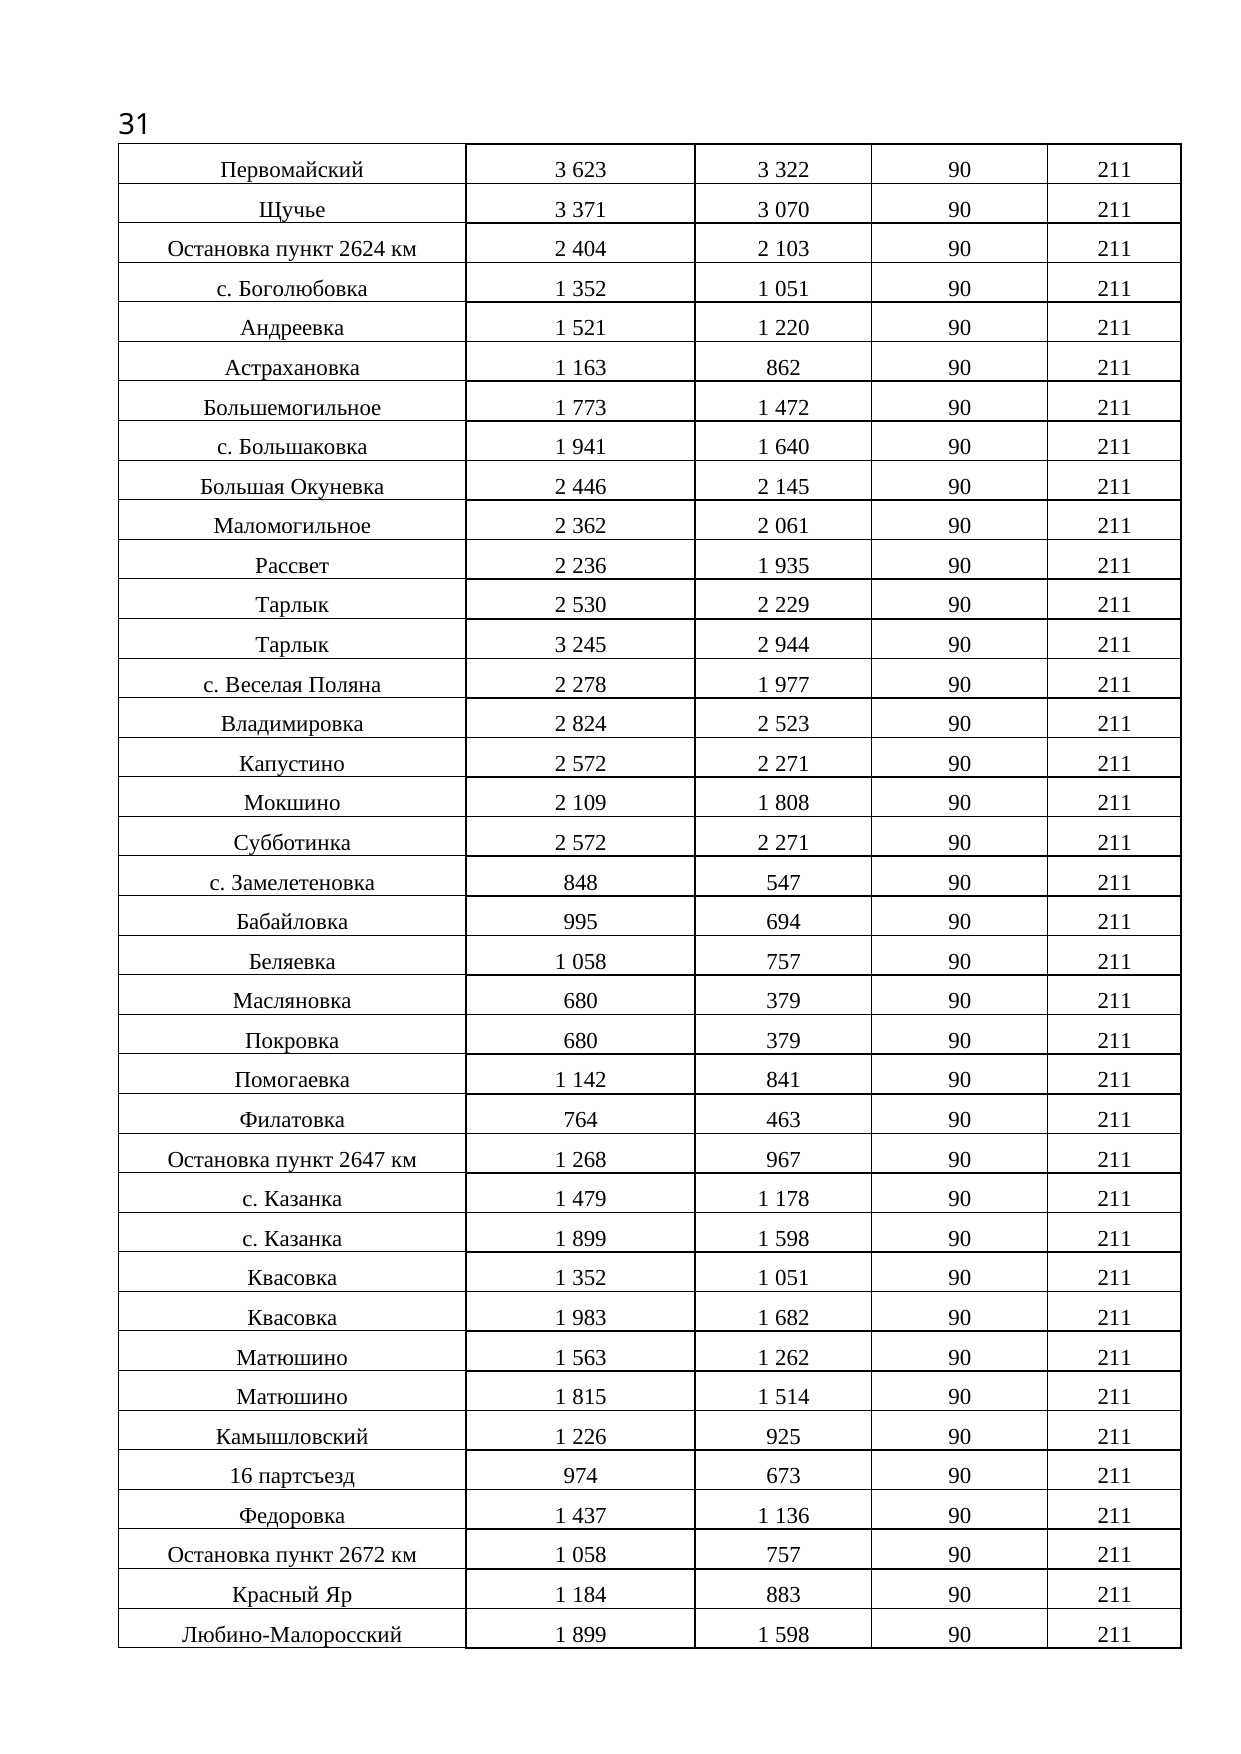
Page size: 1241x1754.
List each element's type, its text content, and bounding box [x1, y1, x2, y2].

table_cell 211 [1048, 1530, 1180, 1568]
table_cell 90 [872, 1253, 1047, 1291]
table_cell 2 061 [696, 501, 871, 539]
table_cell 211 [1048, 1134, 1180, 1172]
table_cell 1 640 [696, 422, 871, 459]
table_cell 1 184 [467, 1570, 694, 1607]
table_cell Остановка пункт 2624 км [119, 223, 465, 262]
table_cell 90 [872, 699, 1047, 737]
table_cell 680 [467, 976, 694, 1014]
table_cell 211 [1048, 224, 1180, 262]
table_cell 3 371 [467, 184, 694, 222]
table_cell Первомайский [119, 144, 465, 182]
table_cell 1 983 [467, 1292, 694, 1330]
table_cell 680 [467, 1015, 694, 1053]
table_cell 1 268 [467, 1134, 694, 1172]
table_cell 90 [872, 1530, 1047, 1568]
table_cell с. Боголюбовка [119, 263, 465, 301]
table_cell 90 [872, 1411, 1047, 1449]
table_cell 2 523 [696, 699, 871, 737]
table_cell 995 [467, 897, 694, 934]
table_cell 211 [1048, 540, 1180, 578]
table_cell Мокшино [119, 777, 465, 816]
table_cell Матюшино [119, 1331, 465, 1370]
table_cell 90 [872, 976, 1047, 1014]
table_cell 211 [1048, 342, 1180, 380]
table_cell 2 362 [467, 501, 694, 539]
table_cell Беляевка [119, 936, 465, 974]
table_cell 211 [1048, 1609, 1180, 1647]
table_cell Остановка пункт 2647 км [119, 1134, 465, 1172]
table_cell 1 051 [696, 263, 871, 301]
table_cell 90 [872, 580, 1047, 618]
table_cell 90 [872, 936, 1047, 974]
table_cell 1 899 [467, 1609, 694, 1647]
table_cell Рассвет [119, 540, 465, 578]
table_cell Квасовка [119, 1292, 465, 1330]
table_cell 1 773 [467, 382, 694, 420]
table_cell 211 [1048, 817, 1180, 855]
table_cell 2 229 [696, 580, 871, 618]
table_cell Большемогильное [119, 381, 465, 420]
table_cell 1 682 [696, 1292, 871, 1330]
table_cell 90 [872, 1213, 1047, 1251]
table_cell 211 [1048, 303, 1180, 341]
table_cell 211 [1048, 857, 1180, 895]
table_cell 757 [696, 1530, 871, 1568]
table_cell Большая Окуневка [119, 461, 465, 499]
table_cell 90 [872, 184, 1047, 222]
table_cell с. Замелетеновка [119, 856, 465, 895]
table_cell 211 [1048, 145, 1180, 182]
table_cell с. Казанка [119, 1213, 465, 1251]
table_cell с. Казанка [119, 1173, 465, 1212]
table_cell Красный Яр [119, 1569, 465, 1607]
table_cell 211 [1048, 1015, 1180, 1053]
table_cell 90 [872, 620, 1047, 657]
table_cell 1 899 [467, 1213, 694, 1251]
table_cell 211 [1048, 1292, 1180, 1330]
table_cell 1 178 [696, 1174, 871, 1212]
table_cell 1 977 [696, 659, 871, 697]
table_cell 90 [872, 422, 1047, 459]
table_cell 90 [872, 224, 1047, 262]
table_cell Бабайловка [119, 896, 465, 934]
table_cell 90 [872, 263, 1047, 301]
table_cell 90 [872, 1570, 1047, 1607]
table_cell 2 446 [467, 461, 694, 499]
table_cell 3 623 [467, 145, 694, 182]
table_cell 1 352 [467, 1253, 694, 1291]
table_cell 967 [696, 1134, 871, 1172]
table_cell 90 [872, 1055, 1047, 1093]
table_cell 211 [1048, 699, 1180, 737]
table_cell 90 [872, 461, 1047, 499]
table_cell 1 521 [467, 303, 694, 341]
table_cell 211 [1048, 461, 1180, 499]
table_cell Маломогильное [119, 500, 465, 539]
table_cell Андреевка [119, 302, 465, 341]
table_cell 1 226 [467, 1411, 694, 1449]
table_cell 1 136 [696, 1490, 871, 1528]
table_cell 2 271 [696, 817, 871, 855]
table_cell 1 815 [467, 1372, 694, 1409]
table_cell Масляновка [119, 975, 465, 1014]
table_cell Любино-Малоросский [119, 1609, 465, 1647]
table_cell 90 [872, 659, 1047, 697]
table_cell Субботинка [119, 817, 465, 855]
table_cell Помогаевка [119, 1054, 465, 1093]
table_cell 211 [1048, 422, 1180, 459]
table_cell 211 [1048, 501, 1180, 539]
table_cell 211 [1048, 1253, 1180, 1291]
table_cell 1 352 [467, 263, 694, 301]
table_cell 3 245 [467, 620, 694, 657]
table_cell 1 472 [696, 382, 871, 420]
table_cell 211 [1048, 778, 1180, 816]
table_cell 841 [696, 1055, 871, 1093]
table_cell 211 [1048, 1174, 1180, 1212]
table_cell 547 [696, 857, 871, 895]
table_cell 211 [1048, 1411, 1180, 1449]
table_cell 211 [1048, 184, 1180, 222]
table_cell 1 808 [696, 778, 871, 816]
table_cell 3 070 [696, 184, 871, 222]
table_cell 211 [1048, 1213, 1180, 1251]
table_cell 1 514 [696, 1372, 871, 1409]
table_cell 90 [872, 1292, 1047, 1330]
table_cell 1 051 [696, 1253, 871, 1291]
table_cell 1 142 [467, 1055, 694, 1093]
table_cell 211 [1048, 738, 1180, 776]
table_cell Владимировка [119, 698, 465, 737]
table_cell 1 437 [467, 1490, 694, 1528]
table_cell 673 [696, 1451, 871, 1489]
table_cell 3 322 [696, 145, 871, 182]
table_cell Остановка пункт 2672 км [119, 1529, 465, 1568]
table_cell 90 [872, 778, 1047, 816]
table_cell 211 [1048, 580, 1180, 618]
table_cell 211 [1048, 976, 1180, 1014]
table_cell Федоровка [119, 1490, 465, 1528]
table_cell 90 [872, 501, 1047, 539]
table_cell 2 109 [467, 778, 694, 816]
table_cell 2 572 [467, 817, 694, 855]
table_cell 848 [467, 857, 694, 895]
table_cell 1 479 [467, 1174, 694, 1212]
table_cell 211 [1048, 1490, 1180, 1528]
table_cell 2 278 [467, 659, 694, 697]
table_cell 974 [467, 1451, 694, 1489]
table_cell 2 404 [467, 224, 694, 262]
table_cell 463 [696, 1095, 871, 1132]
table_cell 90 [872, 145, 1047, 182]
table_cell 1 262 [696, 1332, 871, 1370]
table_cell 211 [1048, 1372, 1180, 1409]
table_cell 90 [872, 1451, 1047, 1489]
table_cell 379 [696, 1015, 871, 1053]
table_cell 90 [872, 1332, 1047, 1370]
table_cell 2 572 [467, 738, 694, 776]
table_cell 1 935 [696, 540, 871, 578]
table_cell Филатовка [119, 1094, 465, 1132]
table_cell 2 944 [696, 620, 871, 657]
table_cell 90 [872, 1609, 1047, 1647]
table_cell 764 [467, 1095, 694, 1132]
table_cell 1 220 [696, 303, 871, 341]
table_cell 925 [696, 1411, 871, 1449]
table_cell 211 [1048, 897, 1180, 934]
table_cell 1 058 [467, 1530, 694, 1568]
table_cell 694 [696, 897, 871, 934]
table_cell 1 163 [467, 342, 694, 380]
table_cell 90 [872, 1134, 1047, 1172]
table_cell 90 [872, 540, 1047, 578]
table_cell Матюшино [119, 1371, 465, 1409]
table_cell 211 [1048, 1095, 1180, 1132]
table_cell 1 598 [696, 1213, 871, 1251]
table_cell 211 [1048, 1570, 1180, 1607]
table_cell 883 [696, 1570, 871, 1607]
table_cell Капустино [119, 738, 465, 776]
table_cell 90 [872, 1095, 1047, 1132]
table_cell с. Большаковка [119, 421, 465, 459]
table_cell 2 824 [467, 699, 694, 737]
table_cell 1 598 [696, 1609, 871, 1647]
table_cell Камышловский [119, 1411, 465, 1449]
table_cell 2 271 [696, 738, 871, 776]
table_cell 211 [1048, 1055, 1180, 1093]
table_cell 90 [872, 342, 1047, 380]
table_cell 757 [696, 936, 871, 974]
table_cell Тарлык [119, 619, 465, 657]
table_cell 211 [1048, 382, 1180, 420]
table_cell 90 [872, 738, 1047, 776]
table_cell 16 партсъезд [119, 1450, 465, 1489]
table_cell Тарлык [119, 579, 465, 618]
table_cell Щучье [119, 184, 465, 222]
table_cell 2 103 [696, 224, 871, 262]
table_cell 90 [872, 1174, 1047, 1212]
table_cell 90 [872, 382, 1047, 420]
table_cell 862 [696, 342, 871, 380]
table_cell 90 [872, 1015, 1047, 1053]
table_cell с. Веселая Поляна [119, 659, 465, 697]
table_cell Астрахановка [119, 342, 465, 380]
table_cell 211 [1048, 620, 1180, 657]
table_cell Покровка [119, 1015, 465, 1053]
table_cell 211 [1048, 936, 1180, 974]
table_cell 90 [872, 1372, 1047, 1409]
table_cell 211 [1048, 263, 1180, 301]
table_cell 379 [696, 976, 871, 1014]
table_cell 90 [872, 303, 1047, 341]
table_cell Квасовка [119, 1252, 465, 1291]
table_cell 1 941 [467, 422, 694, 459]
table_cell 211 [1048, 1451, 1180, 1489]
table_cell 2 530 [467, 580, 694, 618]
table_cell 90 [872, 817, 1047, 855]
table_cell 211 [1048, 659, 1180, 697]
table_cell 90 [872, 1490, 1047, 1528]
table_cell 90 [872, 897, 1047, 934]
table_cell 211 [1048, 1332, 1180, 1370]
table_cell 2 236 [467, 540, 694, 578]
table_cell 90 [872, 857, 1047, 895]
table_cell 1 058 [467, 936, 694, 974]
table_cell 1 563 [467, 1332, 694, 1370]
table_cell 2 145 [696, 461, 871, 499]
